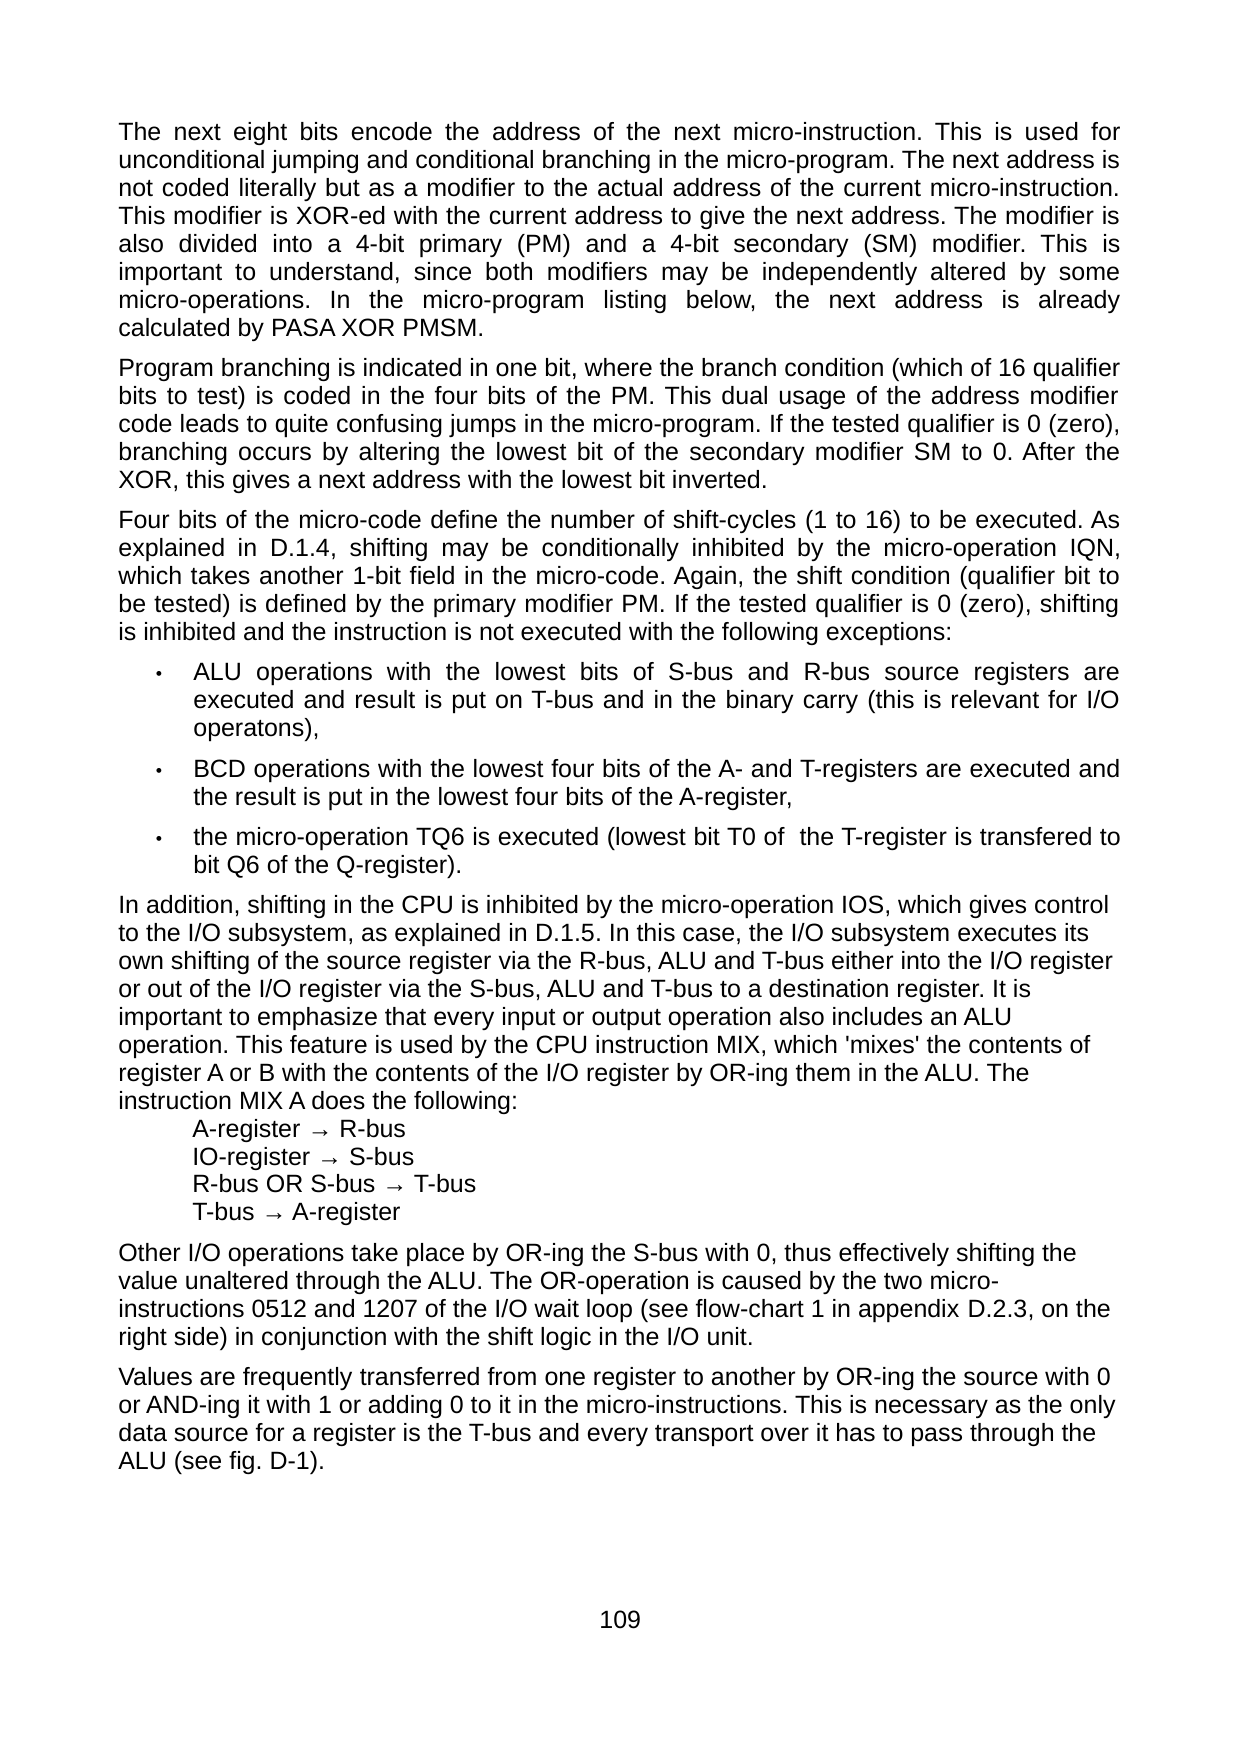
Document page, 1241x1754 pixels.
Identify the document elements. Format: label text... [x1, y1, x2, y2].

list BCD operations with the lowest four bits of the A- and T-registers are executed and the result is put in the lowest four bits of the A-register, [156, 754, 1122, 810]
text Four bits of the micro-code define the number of shift-cycles (1 to 16) to be executed. As explained in D.1.4, shifting may be conditionally inhibited by the micro-operation IQN, which takes another 1-bit field in the micro-code. Again, the shift condition (qualifier bit to be tested) is defined by the primary modifier PM. If the tested qualifier is 0 (zero), shifting is inhibited and the instruction is not executed with the following exceptions: [118, 506, 1122, 646]
text The next eight bits encode the address of the next micro-instruction. This is used for unconditional jumping and conditional branching in the micro-program. The next address is not coded literally but as a modifier to the actual address of the current micro-instruction. This modifier is XOR-ed with the current address to give the next address. The modifier is also divided into a 4-bit primary (PM) and a 4-bit secondary (SM) modifier. This is important to understand, since both modifiers may be independently altered by some micro-operations. In the micro-program listing below, the next address is already calculated by PASA XOR PMSM. [118, 118, 1122, 341]
text Values are frequently transferred from one register to another by OR-ing the source with 0 or AND-ing it with 1 or adding 0 to it in the micro-instructions. This is necessary as the only data source for a register is the T-bus and every transport over it has to pass through the ALU (see fig. D-1). [118, 1363, 1122, 1474]
text Program branching is indicated in one bit, where the branch condition (which of 16 qualifier bits to test) is coded in the four bits of the PM. This dual usage of the address modifier code leads to quite confusing jumps in the micro-program. If the tested qualifier is 0 (zero), branching occurs by altering the lowest bit of the secondary modifier SM to 0. After the XOR, this gives a next address with the lowest bit inverted. [118, 354, 1122, 493]
list ALU operations with the lowest bits of S-bus and R-bus source registers are executed and result is put on T-bus and in the binary carry (this is relevant for I/O operatons), [156, 658, 1122, 742]
list the micro-operation TQ6 is executed (lowest bit T0 of the T-register is transfered to bit Q6 of the Q-register). [156, 823, 1122, 878]
text In addition, shifting in the CPU is inhibited by the micro-operation IOS, which gives control to the I/O subsystem, as explained in D.1.5. In this case, the I/O subsystem executes its own shifting of the source register via the R-bus, ALU and T-bus either into the I/O register or out of the I/O register via the S-bus, ALU and T-bus to a destination register. It is important to emphasize that every input or output operation also includes an ALU operation. This feature is used by the CPU instruction MIX, which 'mixes' the contents of register A or B with the contents of the I/O register by OR-ing them in the ALU. The instruction MIX A does the following: A-register → R-bus IO-register → S-bus R-bus OR S-bus → T-bus T-bus → A-register [118, 891, 1122, 1226]
text Other I/O operations take place by OR-ing the S-bus with 0, thus effectively shifting the value unaltered through the ALU. The OR-operation is caused by the two micro-instructions 0512 and 1207 of the I/O wait loop (see flow-chart 1 in appendix D.2.3, on the right side) in conjunction with the shift logic in the I/O unit. [118, 1238, 1122, 1350]
